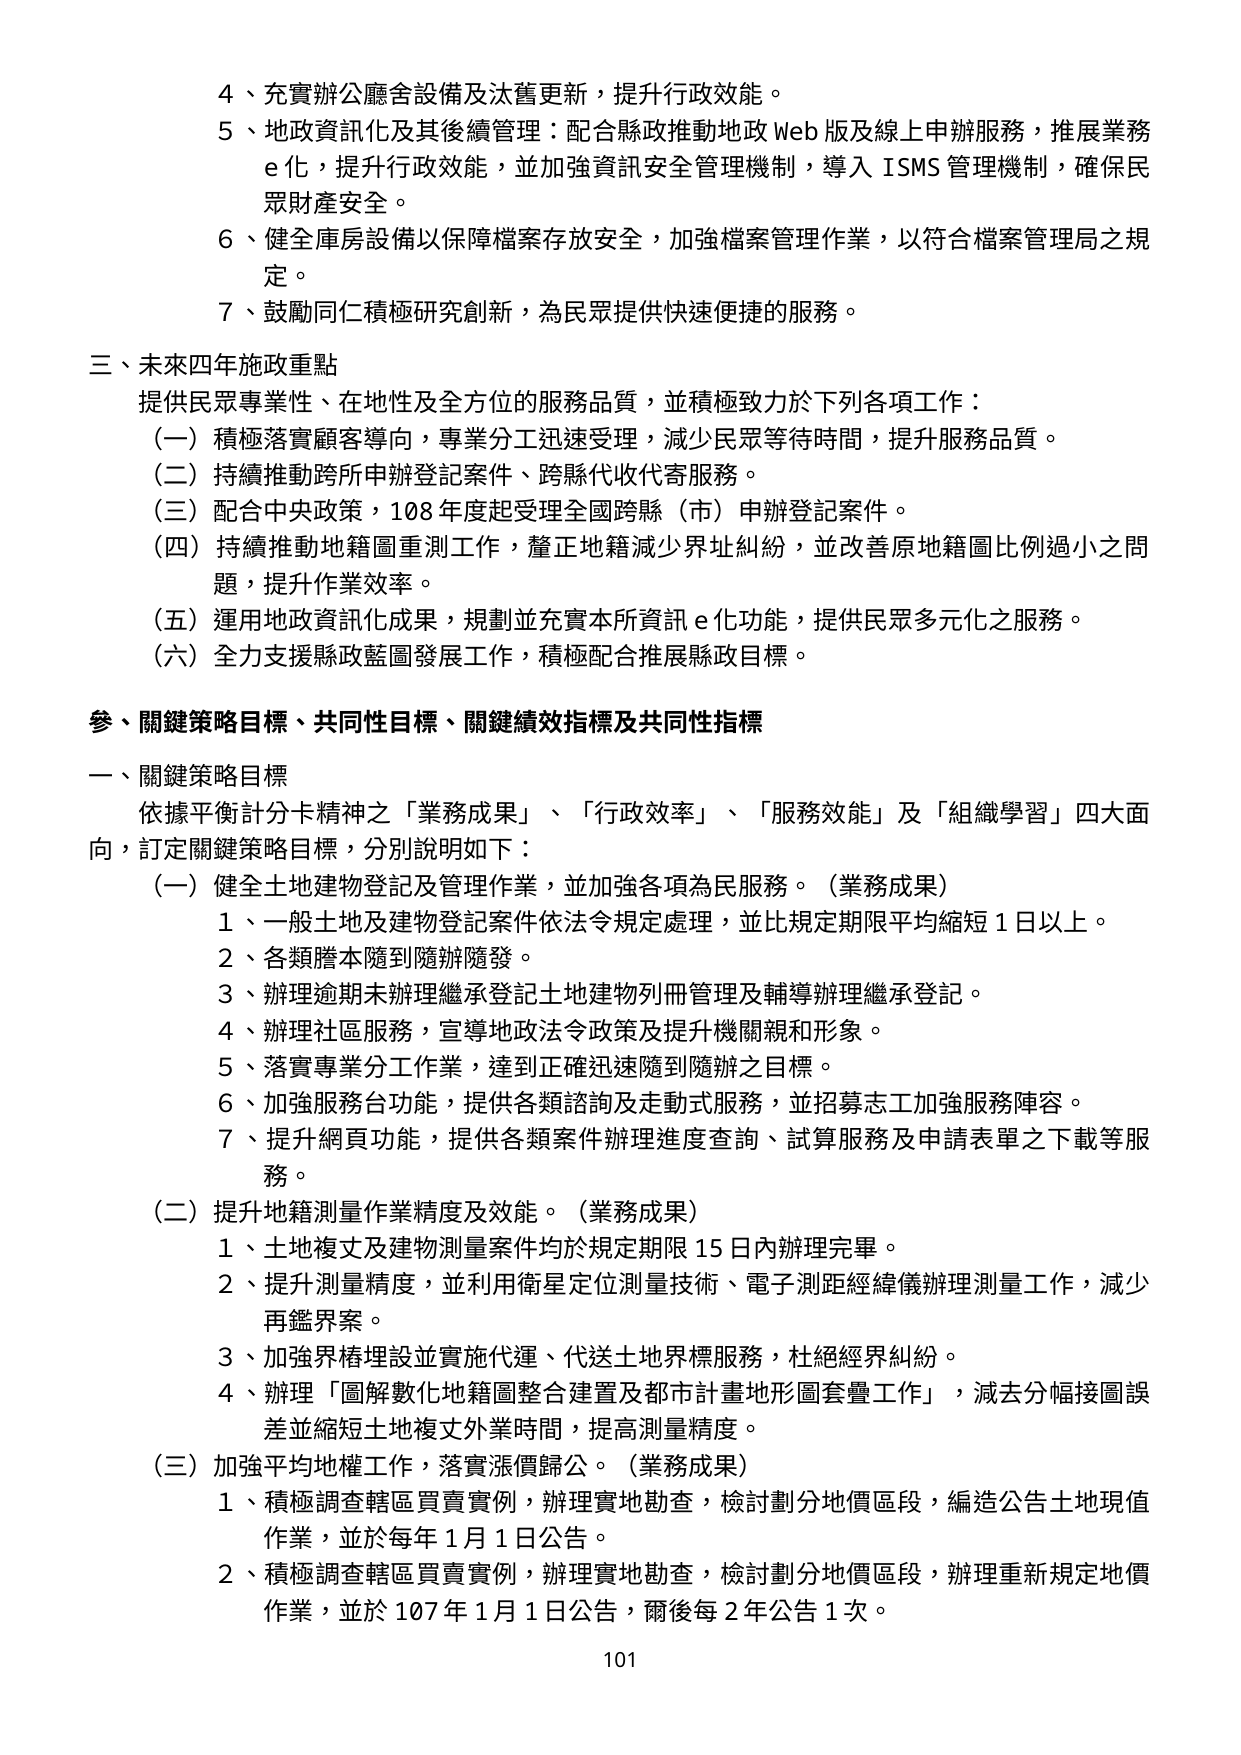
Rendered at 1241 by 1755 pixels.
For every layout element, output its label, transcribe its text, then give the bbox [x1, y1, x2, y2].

text 參、關鍵策略目標、共同性目標、關鍵績效指標及共同性指標 [89, 698, 1152, 739]
text ６、加強服務台功能，提供各類諮詢及走動式服務，並招募志工加強服務陣容。 [214, 1084, 1152, 1120]
text （三）配合中央政策，108年度起受理全國跨縣（市）申辦登記案件。 [139, 492, 1152, 528]
text （六）全力支援縣政藍圖發展工作，積極配合推展縣政目標。 [139, 637, 1152, 673]
text ２、提升測量精度，並利用衛星定位測量技術、電子測距經緯儀辦理測量工作，減少再鑑界案。 [214, 1265, 1152, 1337]
text ２、積極調查轄區買賣實例，辦理實地勘查，檢討劃分地價區段，辦理重新規定地價作業，並於107年1月1日公告，爾後每2年公告1次。 [214, 1555, 1152, 1627]
text （二）持續推動跨所申辦登記案件、跨縣代收代寄服務。 [139, 455, 1152, 492]
text １、土地複丈及建物測量案件均於規定期限15日內辦理完畢。 [214, 1229, 1152, 1265]
text （一）積極落實顧客導向，專業分工迅速受理，減少民眾等待時間，提升服務品質。 [139, 419, 1152, 455]
text （三）加強平均地權工作，落實漲價歸公。（業務成果） [139, 1446, 1152, 1482]
text ６、健全庫房設備以保障檔案存放安全，加強檔案管理作業，以符合檔案管理局之規定。 [214, 220, 1152, 292]
text ３、辦理逾期未辦理繼承登記土地建物列冊管理及輔導辦理繼承登記。 [214, 975, 1152, 1011]
text １、積極調查轄區買賣實例，辦理實地勘查，檢討劃分地價區段，編造公告土地現值作業，並於每年1月1日公告。 [214, 1482, 1152, 1555]
text 三、未來四年施政重點 [89, 341, 1152, 383]
text ７、鼓勵同仁積極研究創新，為民眾提供快速便捷的服務。 [214, 292, 1152, 329]
text 提供民眾專業性、在地性及全方位的服務品質，並積極致力於下列各項工作： [89, 383, 1152, 419]
text ７、提升網頁功能，提供各類案件辦理進度查詢、試算服務及申請表單之下載等服務。 [214, 1120, 1152, 1192]
text １、一般土地及建物登記案件依法令規定處理，並比規定期限平均縮短1日以上。 [214, 902, 1152, 939]
text （五）運用地政資訊化成果，規劃並充實本所資訊e化功能，提供民眾多元化之服務。 [139, 600, 1152, 637]
text ４、辦理「圖解數化地籍圖整合建置及都市計畫地形圖套疊工作」，減去分幅接圖誤差並縮短土地複丈外業時間，提高測量精度。 [214, 1374, 1152, 1446]
text ５、落實專業分工作業，達到正確迅速隨到隨辦之目標。 [214, 1047, 1152, 1084]
text ２、各類謄本隨到隨辦隨發。 [214, 939, 1152, 975]
text 一、關鍵策略目標 [89, 752, 1152, 794]
text ４、辦理社區服務，宣導地政法令政策及提升機關親和形象。 [214, 1011, 1152, 1047]
text ３、加強界樁埋設並實施代運、代送土地界標服務，杜絕經界糾紛。 [214, 1337, 1152, 1374]
text 依據平衡計分卡精神之「業務成果」、「行政效率」、「服務效能」及「組織學習」四大面向，訂定關鍵策略目標，分別說明如下： [89, 794, 1152, 866]
text （四）持續推動地籍圖重測工作，釐正地籍減少界址糾紛，並改善原地籍圖比例過小之問題，提升作業效率。 [139, 528, 1152, 600]
text （一）健全土地建物登記及管理作業，並加強各項為民服務。（業務成果） [139, 866, 1152, 902]
text ５、地政資訊化及其後續管理：配合縣政推動地政Web版及線上申辦服務，推展業務e化，提升行政效能，並加強資訊安全管理機制，導入ISMS管理機制，確保民眾財產安全。 [214, 111, 1152, 220]
text （二）提升地籍測量作業精度及效能。（業務成果） [139, 1192, 1152, 1229]
text ４、充實辦公廳舍設備及汰舊更新，提升行政效能。 [214, 75, 1152, 111]
